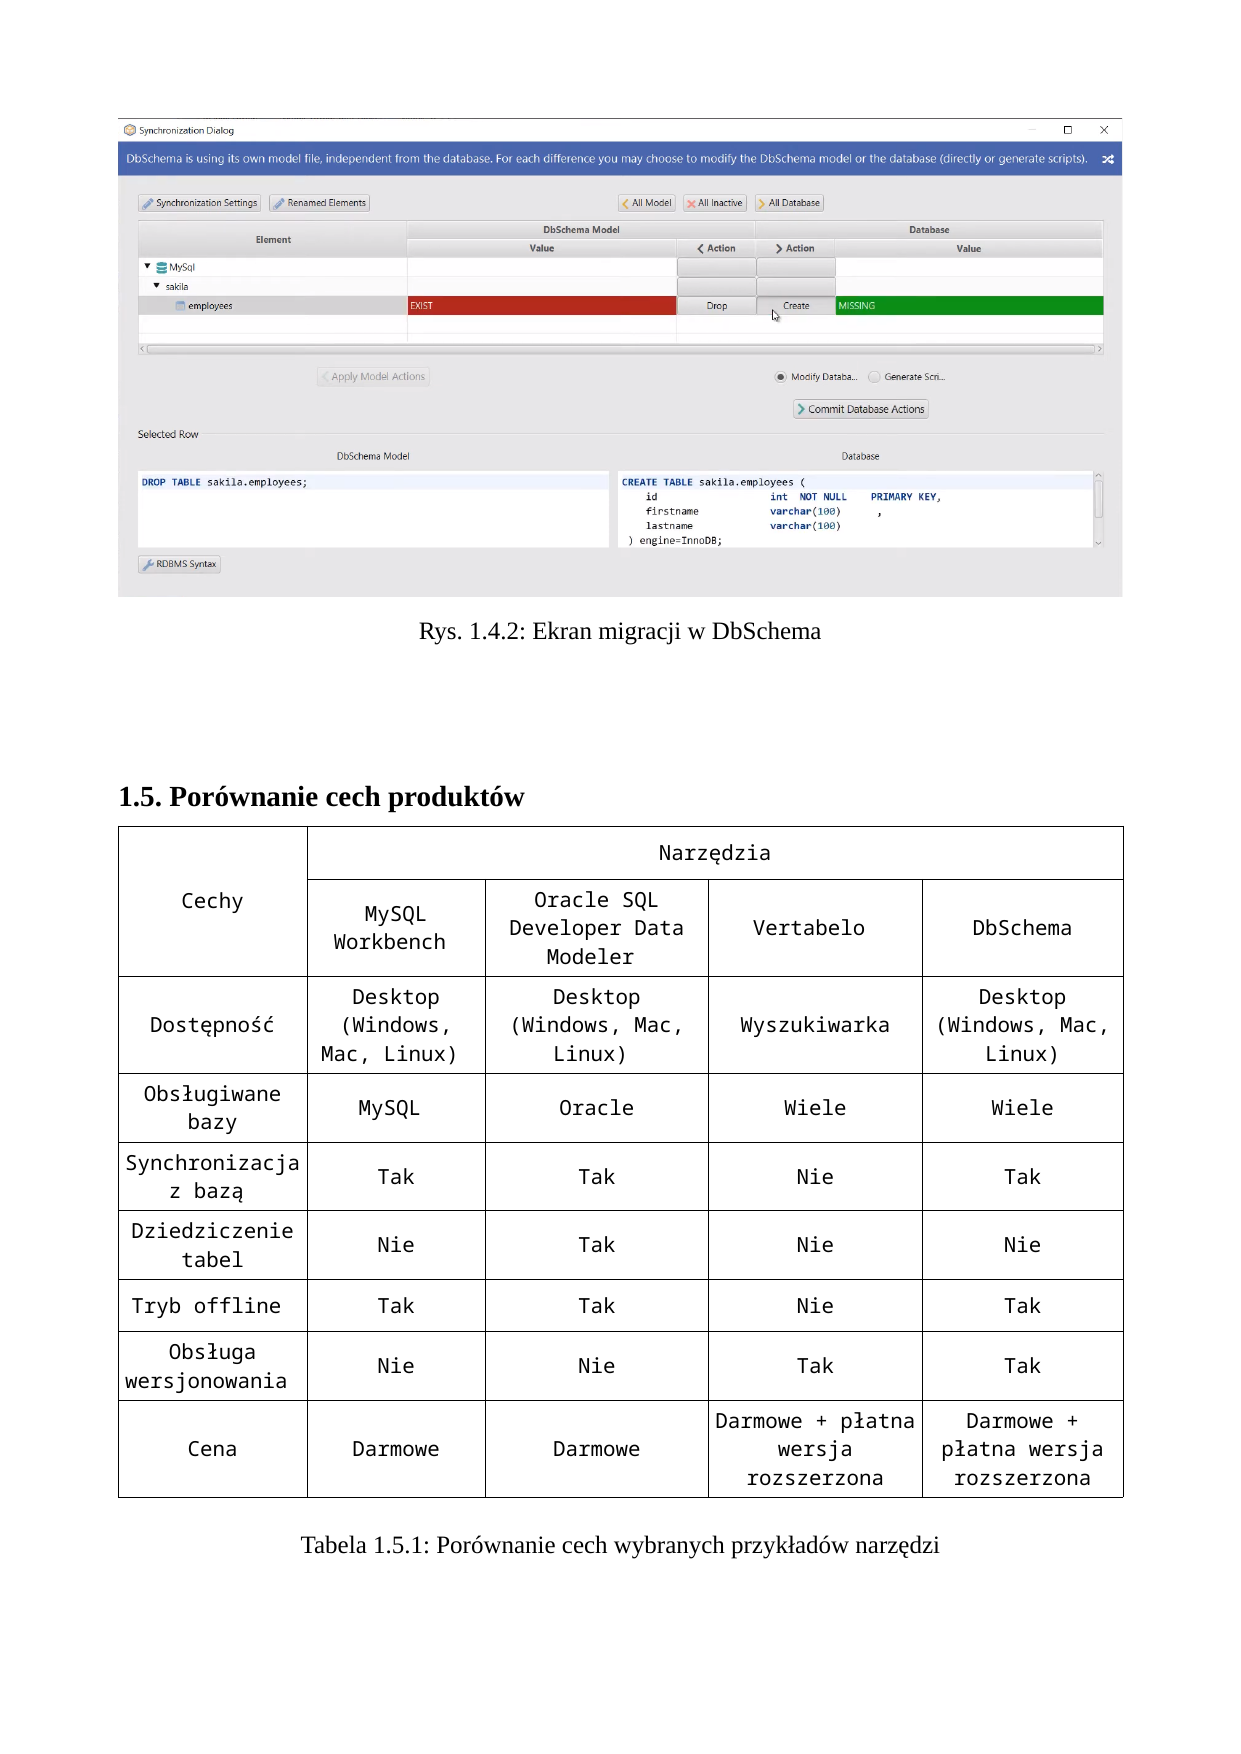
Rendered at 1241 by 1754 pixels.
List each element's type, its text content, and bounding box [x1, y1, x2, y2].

table_cell Darmowe + płatna wersja rozszerzona [709, 1401, 922, 1497]
table_cell Darmowe [486, 1401, 708, 1497]
table_cell Oracle [486, 1074, 708, 1142]
table_cell Dostępność [119, 977, 307, 1073]
table_cell Dziedziczenie tabel [119, 1211, 307, 1279]
table_cell Tak [308, 1280, 485, 1331]
table_cell Tak [486, 1143, 708, 1210]
table_cell Nie [923, 1211, 1123, 1279]
table_cell MySQL [308, 1074, 485, 1142]
table_cell Darmowe + płatna wersja rozszerzona [923, 1401, 1123, 1497]
table_cell Nie [308, 1211, 485, 1279]
table_cell Oracle SQL Developer Data Modeler [486, 880, 708, 976]
text Rys. 1.4.2: Ekran migracji w DbSchema [118, 616, 1122, 644]
table_cell Wiele [923, 1074, 1123, 1142]
table_cell Tak [308, 1143, 485, 1210]
table_cell Cena [119, 1401, 307, 1497]
picture [118, 118, 1123, 597]
table_cell Wyszukiwarka [709, 977, 922, 1073]
table_cell Nie [709, 1280, 922, 1331]
table_header Cechy [119, 827, 307, 976]
text Tabela 1.5.1: Porównanie cech wybranych przykładów narzędzi [118, 1498, 1122, 1559]
table_cell Synchronizacja z bazą [119, 1143, 307, 1210]
table_cell Darmowe [308, 1401, 485, 1497]
table_cell Nie [486, 1332, 708, 1400]
table_cell Obsługiwane bazy [119, 1074, 307, 1142]
table_cell Nie [709, 1143, 922, 1210]
table_cell Desktop (Windows, Mac, Linux) [923, 977, 1123, 1073]
table_cell DbSchema [923, 880, 1123, 976]
table_cell MySQL Workbench [308, 880, 485, 976]
table_cell Nie [308, 1332, 485, 1400]
table_cell Desktop (Windows, Mac, Linux) [308, 977, 485, 1073]
table_cell Tak [709, 1332, 922, 1400]
table_cell Wiele [709, 1074, 922, 1142]
table_header Narzędzia [308, 827, 1123, 879]
table_cell Tryb offline [119, 1280, 307, 1331]
table_cell Tak [923, 1143, 1123, 1210]
subtitle 1.5. Porównanie cech produktów [118, 779, 1122, 813]
table_cell Tak [923, 1280, 1123, 1331]
table_cell Vertabelo [709, 880, 922, 976]
table_cell Obsługa wersjonowania [119, 1332, 307, 1400]
table_cell Tak [486, 1211, 708, 1279]
table_cell Nie [709, 1211, 922, 1279]
table_cell Tak [486, 1280, 708, 1331]
table_cell Tak [923, 1332, 1123, 1400]
table_cell Desktop (Windows, Mac, Linux) [486, 977, 708, 1073]
